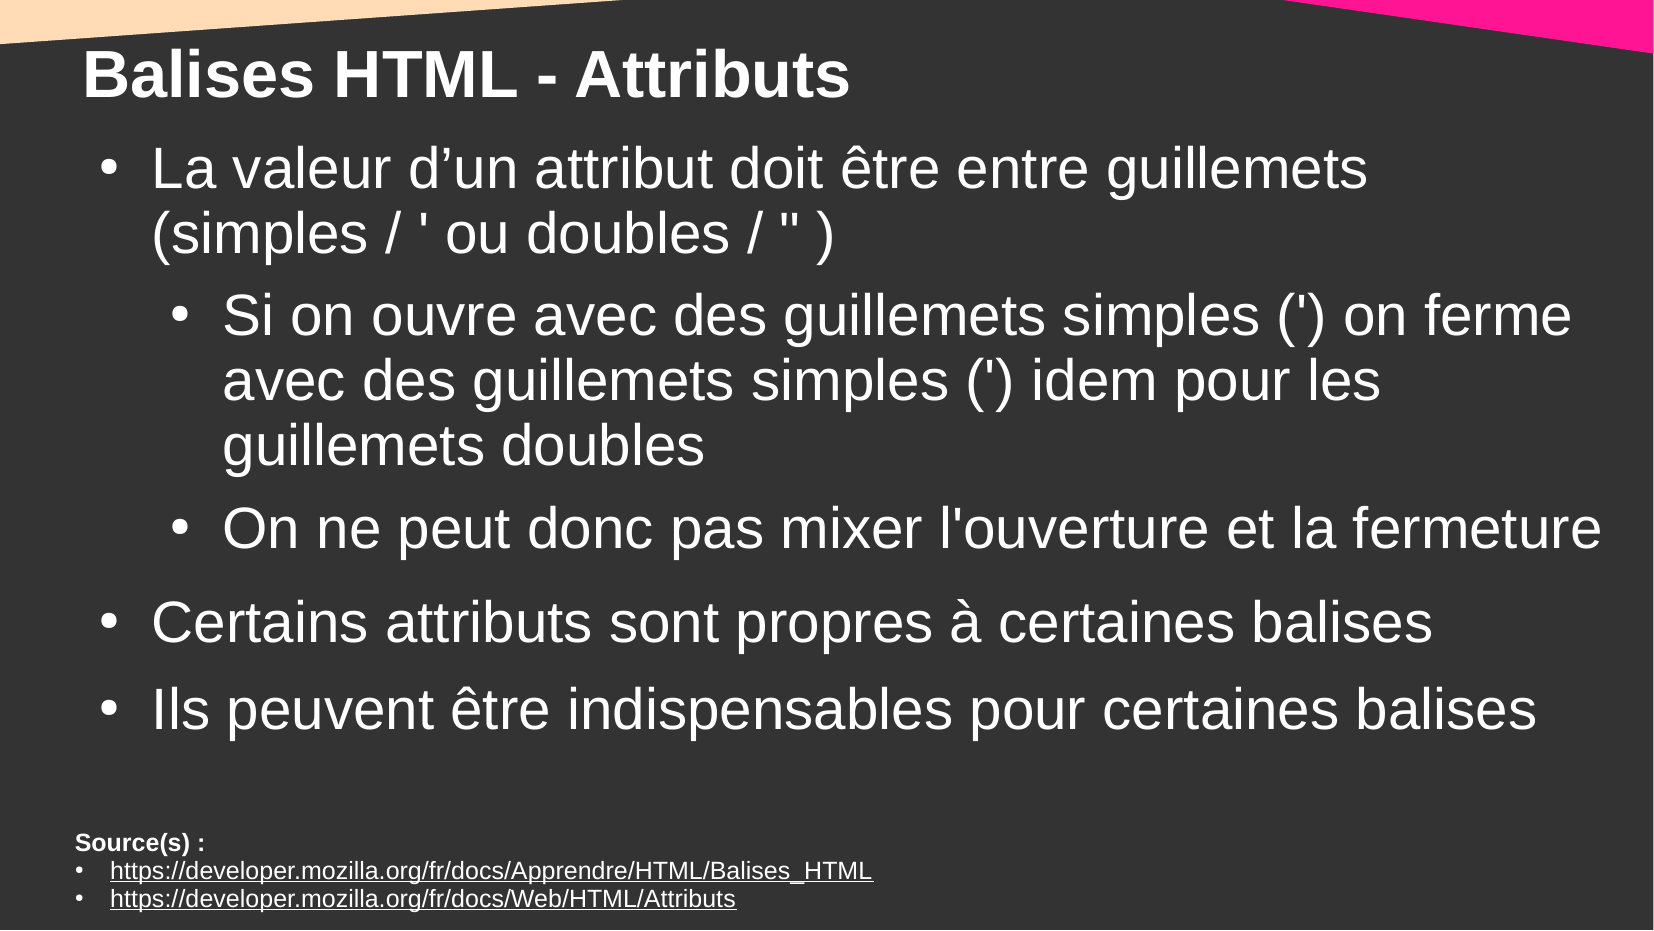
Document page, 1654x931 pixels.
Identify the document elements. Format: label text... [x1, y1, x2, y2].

list La valeur d’un attribut doit être entre guillemets (simples / ' ou doubles / " ) Si on ouvre avec des guillemets simples (') on ferme avec des guillemets simples (') idem pour les guillemets doubles On ne peut donc pas mixer l'ouverture et la fermeture Certains attributs sont propres à certaines balises Ils peuvent être indispensables pour certaines balises [80, 135, 1605, 788]
text_box Source(s) : https://developer.mozilla.org/fr/docs/Apprendre/HTML/Balises_HTML https://developer.mozilla.org/fr/docs/Web/HTML/Attributs [59, 821, 1546, 920]
title Balises HTML - Attributs [82, 37, 1571, 114]
text_box [1282, 0, 1654, 54]
text_box [0, 0, 623, 45]
